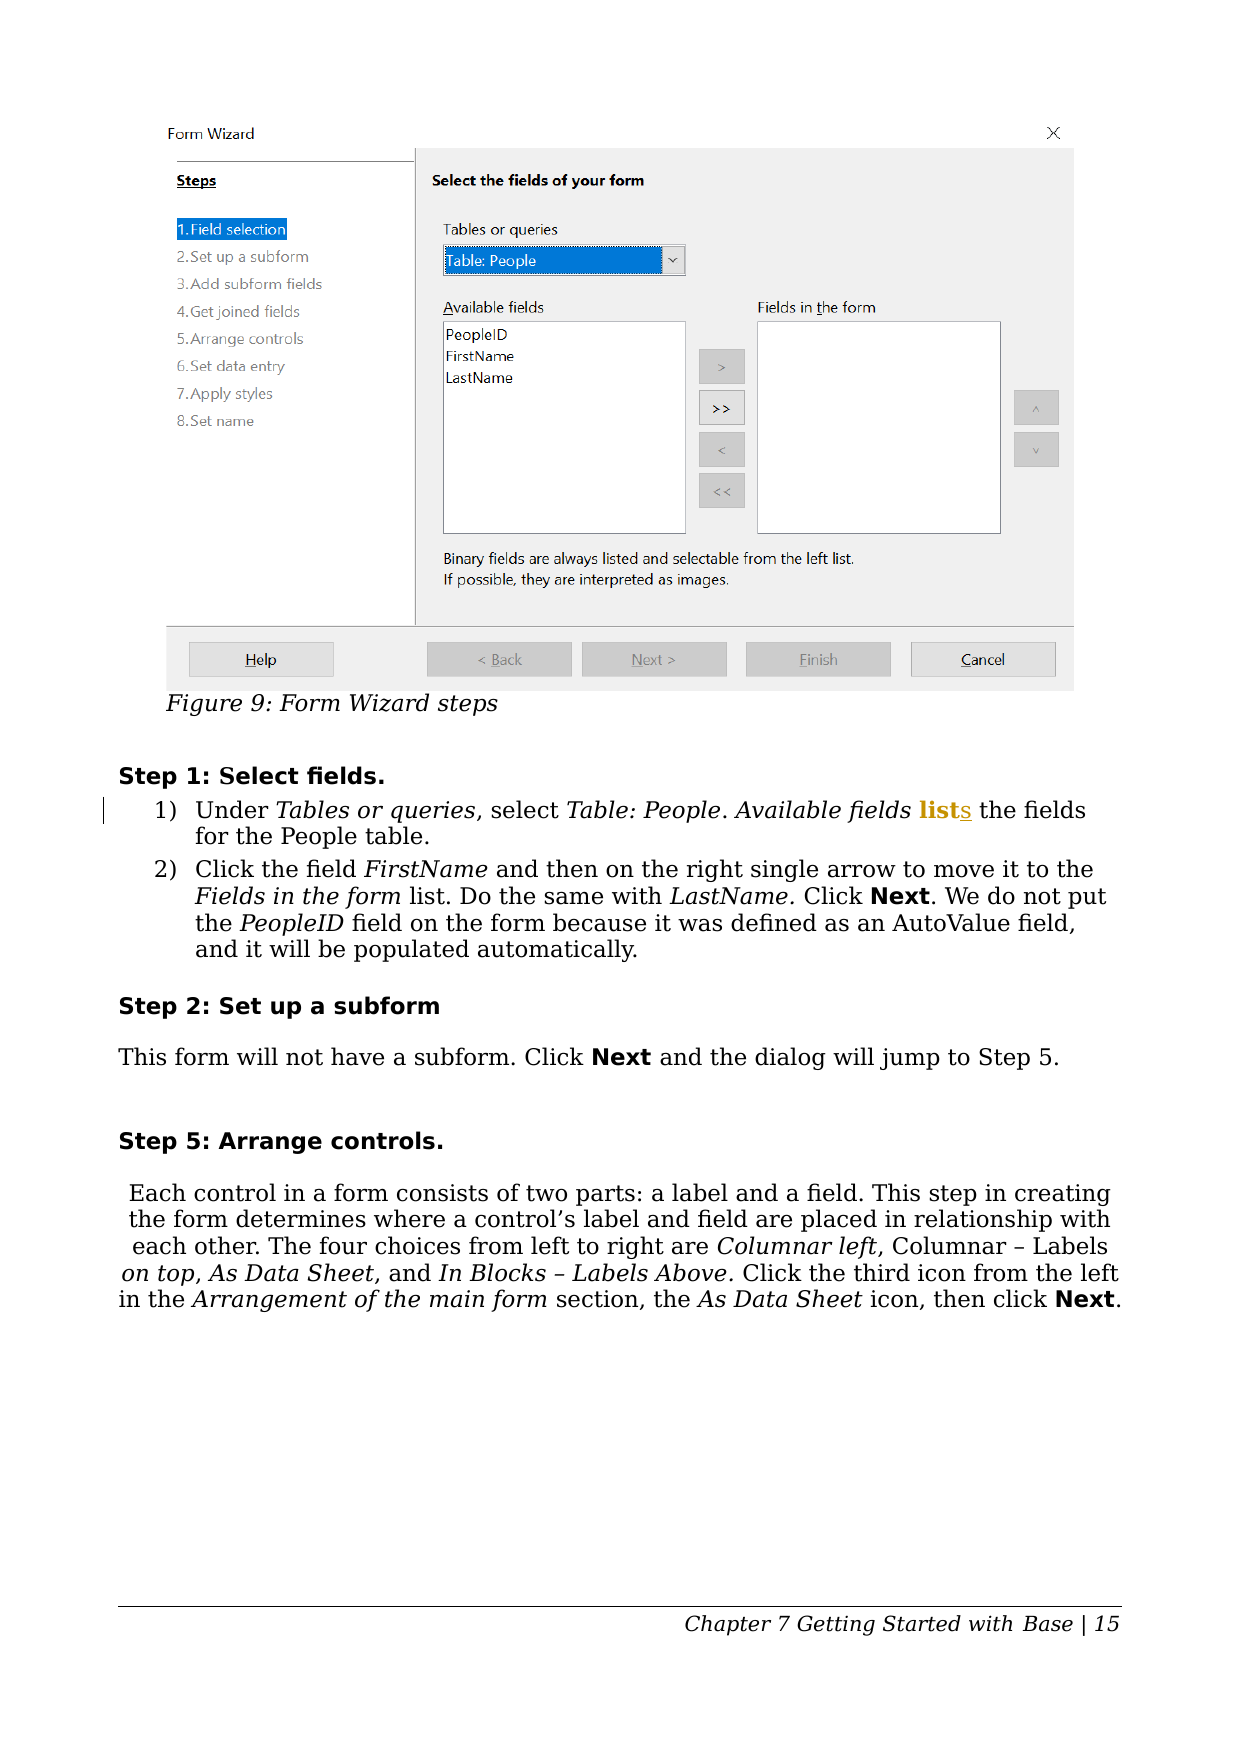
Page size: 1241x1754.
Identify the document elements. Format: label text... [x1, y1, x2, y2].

text Step 2: Set up a subform [118, 993, 1122, 1020]
text Figure 9: Form Wizard steps [166, 691, 1074, 717]
list Step 1: Select fields. [118, 763, 1122, 790]
text This form will not have a subform. Click Next and the dialog will jump to Step 5. [118, 1044, 1122, 1071]
text Each control in a form consists of two parts: a label and a field. This step in creating the form determines where a control’s label and field are placed in relationship with each other. The four choices from left to right are Columnar left, Columnar – Labels on top, As Data Sheet, and In Blocks – Labels Above. Click the third icon from the left in the Arrangement of the main form section, the As Data Sheet icon, then click Next. [118, 1180, 1122, 1313]
list Click the field FirstName and then on the right single arrow to move it to the Fields in the form list. Do the same with LastName. Click Next. We do not put the PeopleID field on the form because it was defined as an AutoValue field, and it will be populated automatically. [177, 856, 1122, 963]
picture [166, 118, 1074, 691]
text Step 5: Arrange controls. [118, 1128, 1122, 1155]
list Under Tables or queries, select Table: People. Available fields lists the fields for the People table. [177, 797, 1122, 850]
